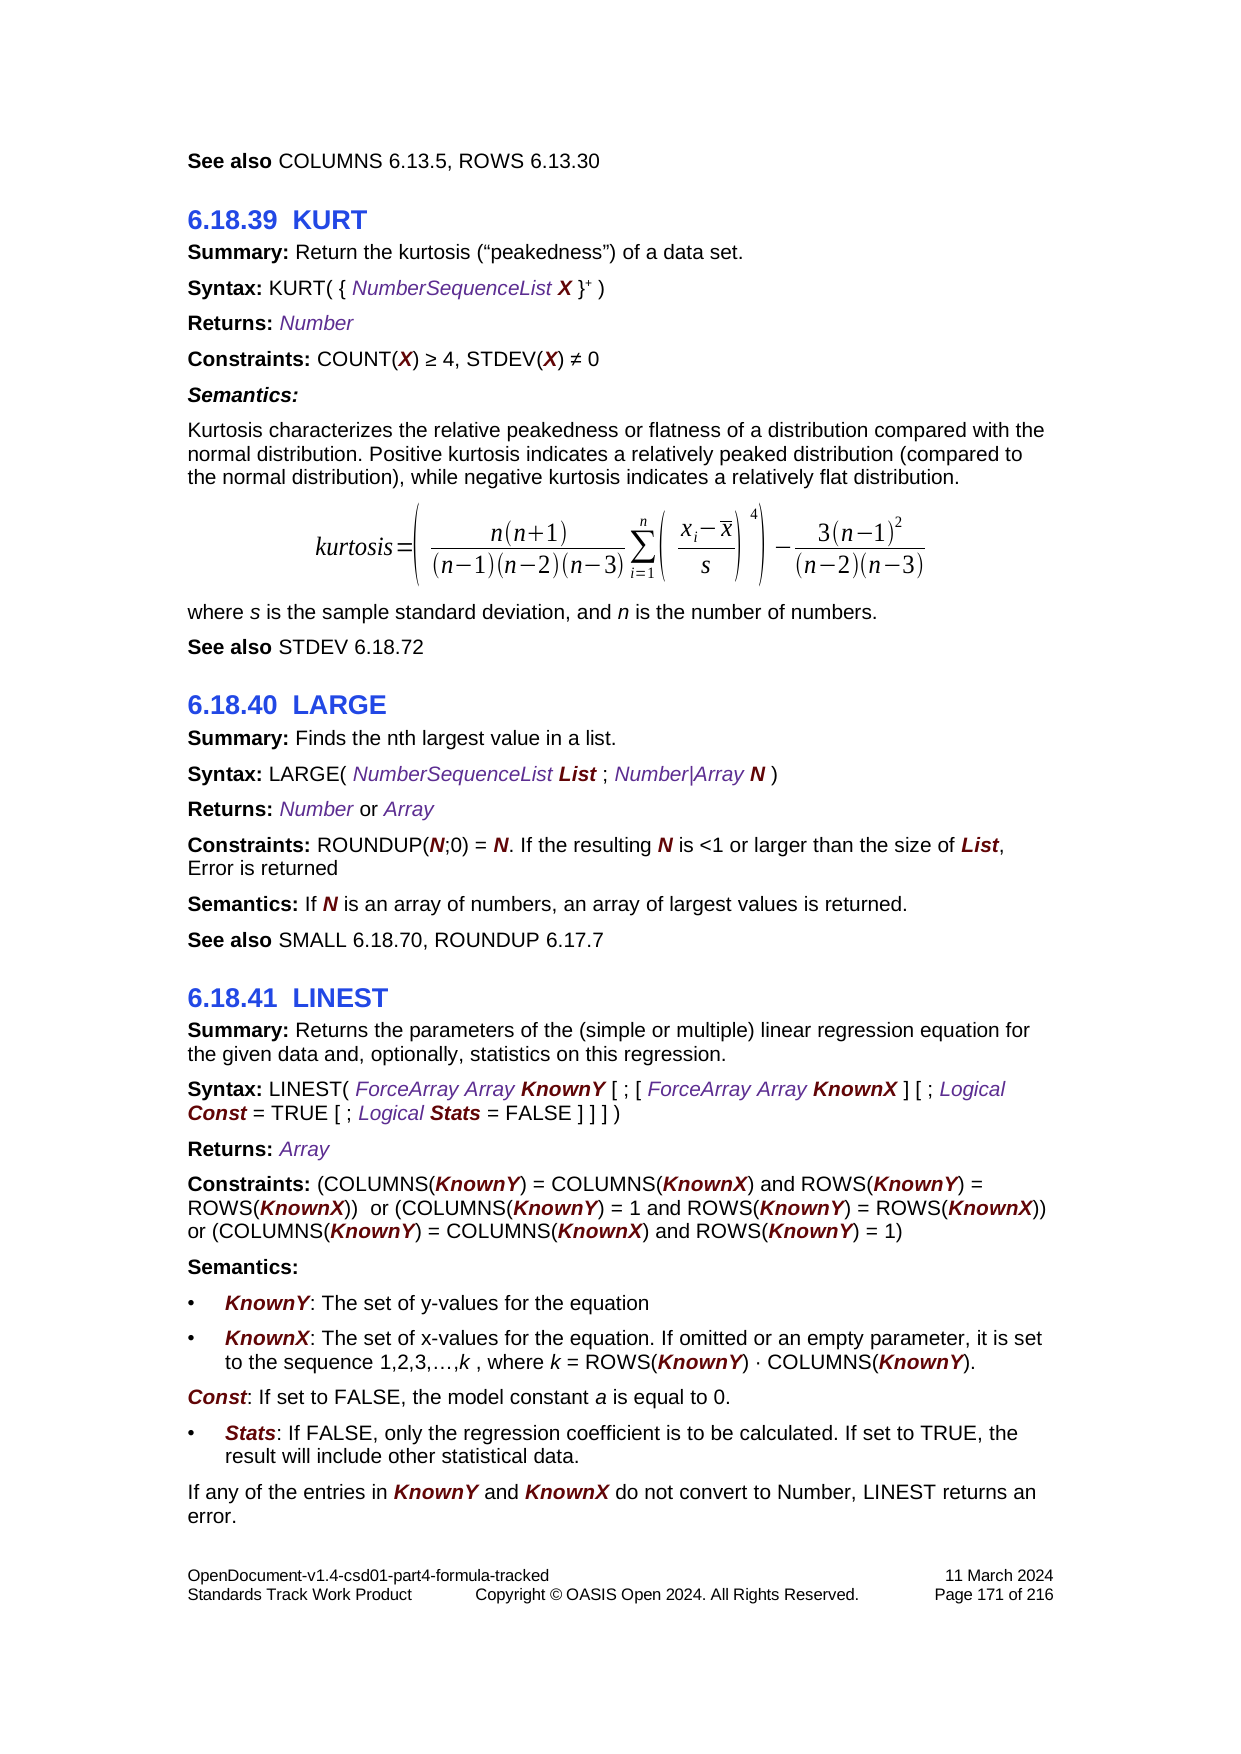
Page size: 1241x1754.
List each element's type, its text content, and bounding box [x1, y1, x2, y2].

text See also SMALL 6.18.70, ROUNDUP 6.17.7 [187, 928, 1053, 952]
list KnownX: The set of x-values for the equation. If omitted or an empty parameter, it is set to the sequence 1,2,3,…,k , where k = ROWS(KnownY) ∙ COLUMNS(KnownY). [187, 1327, 1053, 1374]
subtitle KURT [187, 204, 1053, 234]
text Summary: Returns the parameters of the (simple or multiple) linear regression equation for the given data and, optionally, statistics on this regression. [187, 1019, 1053, 1066]
subtitle LINEST [187, 983, 1053, 1013]
subtitle LARGE [187, 690, 1053, 720]
text Semantics: If N is an array of numbers, an array of largest values is returned. [187, 892, 1053, 916]
text Syntax: LARGE( NumberSequenceList List ; Number|Array N ) [187, 762, 1053, 786]
text Summary: Finds the nth largest value in a list. [187, 726, 1053, 750]
text Kurtosis characterizes the relative peakedness or flatness of a distribution compared with the normal distribution. Positive kurtosis indicates a relatively peaked distribution (compared to the normal distribution), while negative kurtosis indicates a relatively flat distribution. [187, 419, 1053, 489]
text Constraints: COUNT(X) ≥ 4, STDEV(X) ≠ 0 [187, 347, 1053, 371]
text where s is the sample standard deviation, and n is the number of numbers. [187, 600, 1053, 624]
list KnownY: The set of y-values for the equation [187, 1291, 1053, 1314]
text Constraints: ROUNDUP(N;0) = N. If the resulting N is <1 or larger than the size of List, Error is returned [187, 833, 1053, 880]
text Syntax: KURT( { NumberSequenceList X }+ ) [187, 276, 1053, 300]
text See also COLUMNS 6.13.5, ROWS 6.13.30 [187, 150, 1053, 173]
text Syntax: LINEST( ForceArray Array KnownY [ ; [ ForceArray Array KnownX ] [ ; Logical Const = TRUE [ ; Logical Stats = FALSE ] ] ] ) [187, 1078, 1053, 1125]
text If any of the entries in KnownY and KnownX do not convert to Number, LINEST returns an error. [187, 1481, 1053, 1528]
text Returns: Number [187, 312, 1053, 335]
list Stats: If FALSE, only the regression coefficient is to be calculated. If set to TRUE, the result will include other statistical data. [187, 1421, 1053, 1468]
text Semantics: [187, 1255, 1053, 1279]
text See also STDEV 6.18.72 [187, 636, 1053, 659]
text Const: If set to FALSE, the model constant a is equal to 0. [187, 1386, 1053, 1409]
text Returns: Number or Array [187, 798, 1053, 821]
text Summary: Return the kurtosis (“peakedness”) of a data set. [187, 241, 1053, 264]
text Semantics: [187, 383, 1053, 407]
text Constraints: (COLUMNS(KnownY) = COLUMNS(KnownX) and ROWS(KnownY) = ROWS(KnownX)) or (COLUMNS(KnownY) = 1 and ROWS(KnownY) = ROWS(KnownX)) or (COLUMNS(KnownY) = COLUMNS(KnownX) and ROWS(KnownY) = 1) [187, 1173, 1053, 1243]
text Returns: Array [187, 1137, 1053, 1161]
